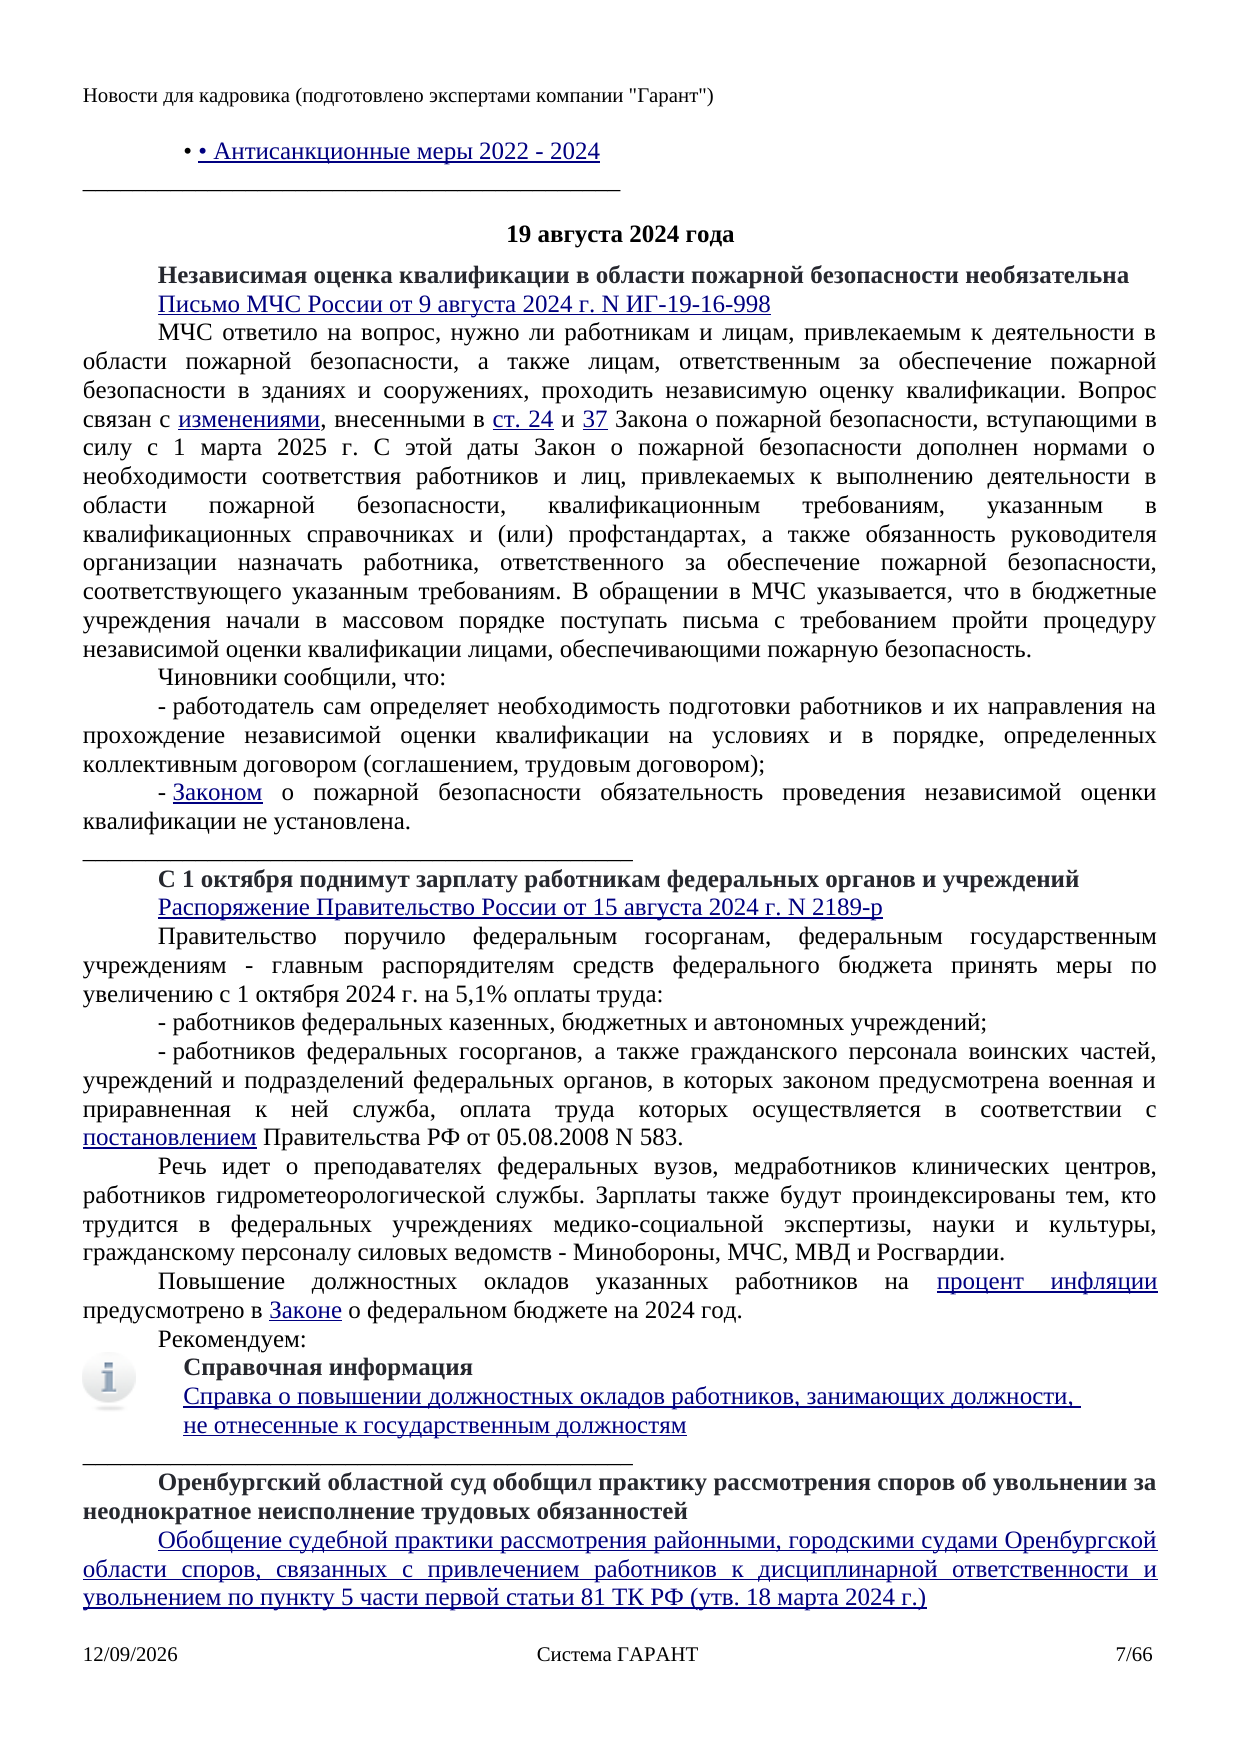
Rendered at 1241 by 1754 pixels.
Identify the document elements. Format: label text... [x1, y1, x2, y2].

text Правительство поручило федеральным госорганам, федеральным государственным учреждениям - главным распорядителям средств федерального бюджета принять меры по увеличению с 1 октября 2024 г. на 5,1% оплаты труда: [83, 921, 1157, 1007]
table_header [83, 1353, 183, 1439]
text С 1 октября поднимут зарплату работникам федеральных органов и учреждений [83, 864, 1157, 892]
text ____________________________________________ [83, 835, 1157, 864]
text - Законом о пожарной безопасности обязательность проведения независимой оценки квалификации не установлена. [83, 777, 1157, 835]
text Чиновники сообщили, что: [83, 662, 1157, 691]
text Обобщение судебной практики рассмотрения районными, городскими судами Оренбургской области споров, связанных с привлечением работников к дисциплинарной ответственности и [83, 1525, 1157, 1579]
table_cell [83, 136, 183, 165]
text Письмо МЧС России от 9 августа 2024 г. N ИГ-19-16-998 [83, 289, 1157, 317]
picture [82, 1352, 136, 1412]
text Распоряжение Правительство России от 15 августа 2024 г. N 2189-р [83, 892, 1157, 921]
text Оренбургский областной суд обобщил практику рассмотрения споров об увольнении за неоднократное неисполнение трудовых обязанностей [83, 1467, 1157, 1525]
table_cell • • Антисанкционные меры 2022 - 2024 [183, 136, 1104, 165]
text - работодатель сам определяет необходимость подготовки работников и их направления на прохождение независимой оценки квалификации на условиях и в порядке, определенных коллективным договором (соглашением, трудовым договором); [83, 691, 1157, 777]
text - работников федеральных госорганов, а также гражданского персонала воинских частей, учреждений и подразделений федеральных органов, в которых законом предусмотрена военная и приравненная к ней служба, оплата труда которых осуществляется в соответствии с постановлением Правительства РФ от 05.08.2008 N 583. [83, 1036, 1157, 1151]
text МЧС ответило на вопрос, нужно ли работникам и лицам, привлекаемым к деятельности в области пожарной безопасности, а также лицам, ответственным за обеспечение пожарной безопасности в зданиях и сооружениях, проходить независимую оценку квалификации. Вопрос связан с изменениями, внесенными в ст. 24 и 37 Закона о пожарной безопасности, вступающими в силу с 1 марта 2025 г. С этой даты Закон о пожарной безопасности дополнен нормами о необходимости соответствия работников и лиц, привлекаемых к выполнению деятельности в области пожарной безопасности, квалификационным требованиям, указанным в квалификационных справочниках и (или) профстандартах, а также обязанность руководителя организации назначать работника, ответственного за обеспечение пожарной безопасности, соответствующего указанным требованиям. В обращении в МЧС указывается, что в бюджетные учреждения начали в массовом порядке поступать письма с требованием пройти процедуру независимой оценки квалификации лицами, обеспечивающими пожарную безопасность. [83, 317, 1157, 662]
text Рекомендуем: [83, 1324, 1157, 1352]
table_header Справочная информация Справка о повышении должностных окладов работников, занимающих должности, не отнесенные к государственным должностям [183, 1353, 1104, 1439]
text Независимая оценка квалификации в области пожарной безопасности необязательна [83, 260, 1157, 289]
text Повышение должностных окладов указанных работников на процент инфляции предусмотрено в Законе о федеральном бюджете на 2024 год. [83, 1266, 1157, 1324]
text увольнением по пункту 5 части первой статьи 81 ТК РФ (утв. 18 марта 2024 г.) [83, 1580, 1157, 1611]
text ____________________________________________ [83, 1439, 1157, 1467]
subtitle 19 августа 2024 года [83, 219, 1157, 247]
text - работников федеральных казенных, бюджетных и автономных учреждений; [83, 1007, 1157, 1036]
text ___________________________________________ [83, 165, 1157, 194]
text Речь идет о преподавателях федеральных вузов, медработников клинических центров, работников гидрометеорологической службы. Зарплаты также будут проиндексированы тем, кто трудится в федеральных учреждениях медико-социальной экспертизы, науки и культуры, гражданскому персоналу силовых ведомств - Минобороны, МЧС, МВД и Росгвардии. [83, 1151, 1157, 1266]
